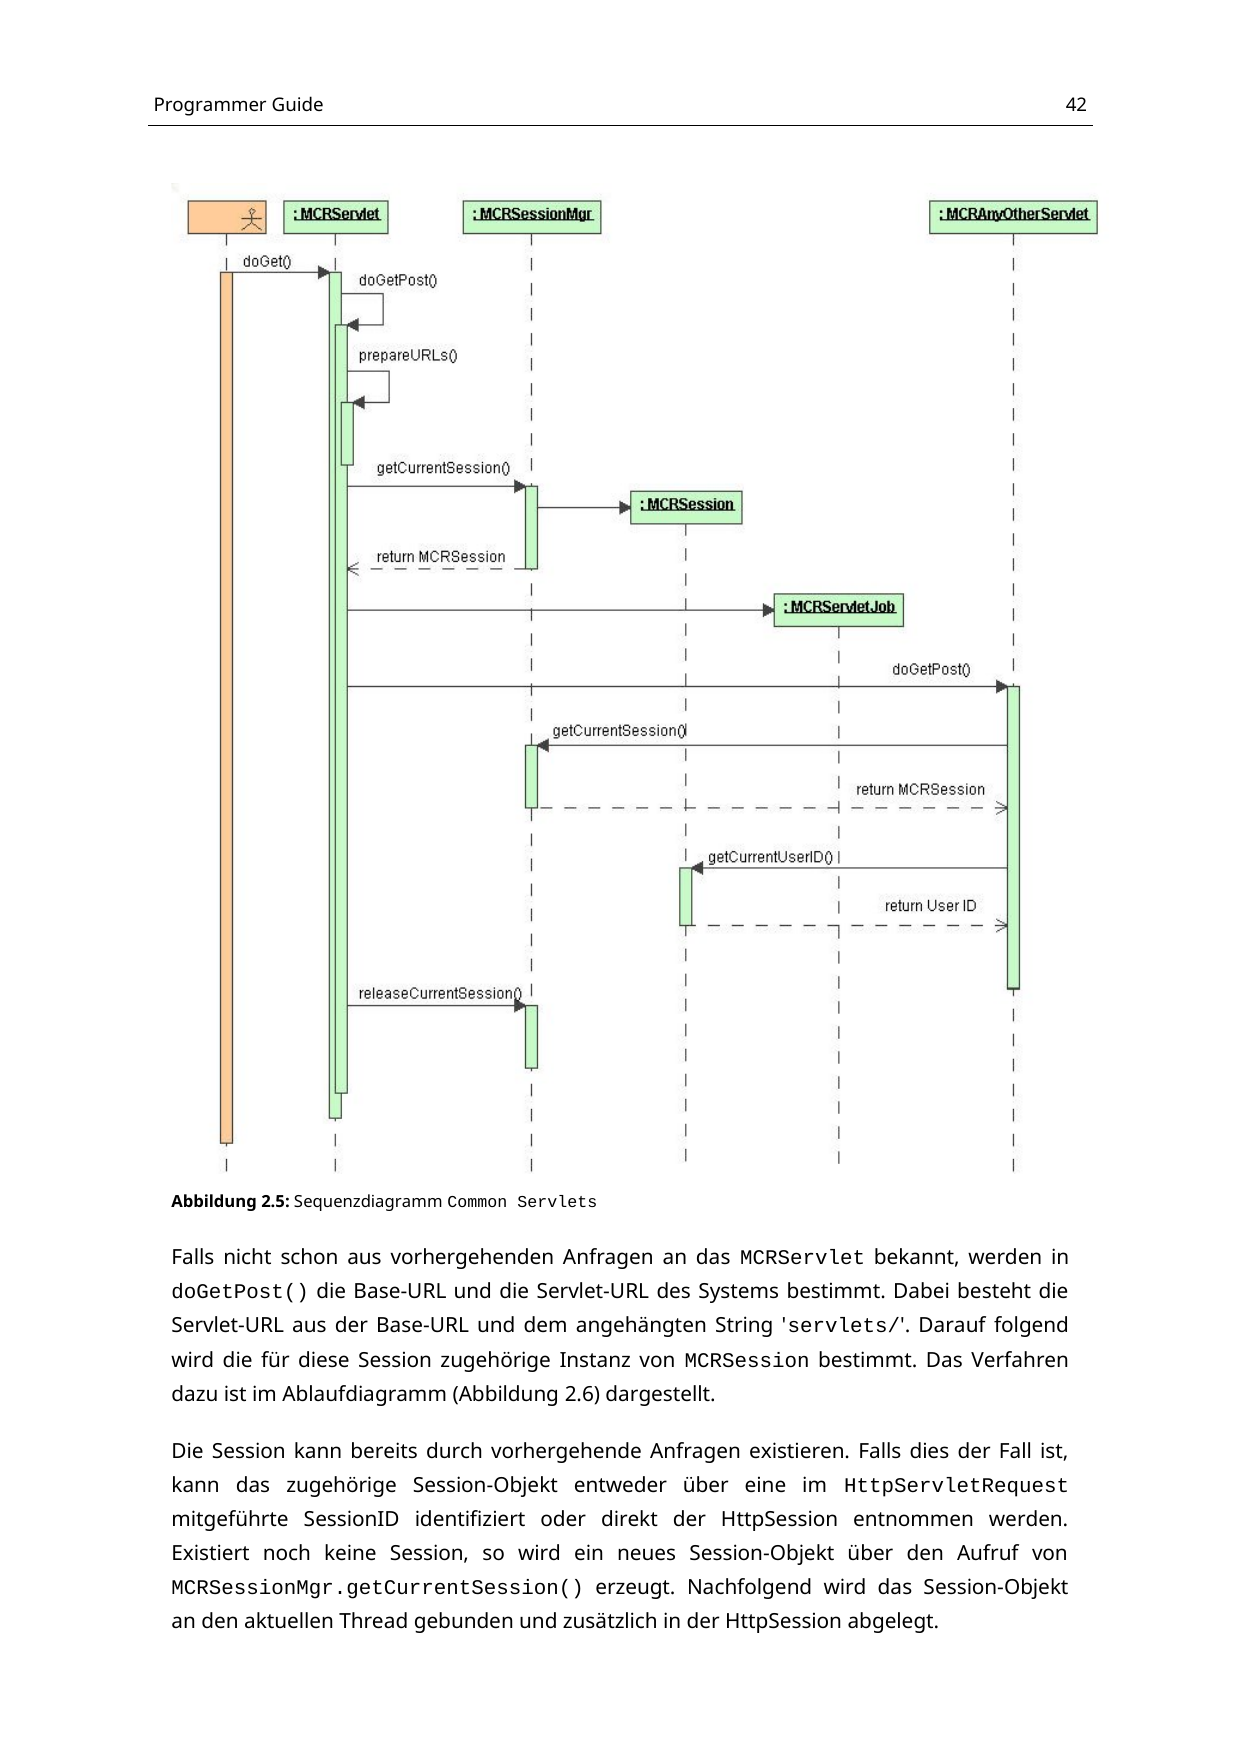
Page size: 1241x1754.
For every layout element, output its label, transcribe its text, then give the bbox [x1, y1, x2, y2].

text [148, 154, 1136, 1213]
picture [171, 183, 1117, 1174]
text Die Session kann bereits durch vorhergehende Anfragen existieren. Falls dies der Fall ist, kann das zugehörige Session-Objekt entweder über eine im HttpServletRequest mitgeführte SessionID identifiziert oder direkt der HttpSession entnommen werden. Existiert noch keine Session, so wird ein neues Session-Objekt über den Aufruf von MCRSessionMgr.getCurrentSession() erzeugt. Nachfolgend wird das Session-Objekt an den aktuellen Thread gebunden und zusätzlich in der HttpSession abgelegt. [171, 1436, 1069, 1634]
text Falls nicht schon aus vorhergehenden Anfragen an das MCRServlet bekannt, werden in doGetPost() die Base-URL und die Servlet-URL des Systems bestimmt. Dabei besteht die Servlet-URL aus der Base-URL und dem angehängten String 'servlets/'. Darauf folgend wird die für diese Session zugehörige Instanz von MCRSession bestimmt. Das Verfahren dazu ist im Ablaufdiagramm (Abbildung 2.6) dargestellt. [171, 1213, 1069, 1407]
text Abbildung 2.5: Sequenzdiagramm Common Servlets [171, 1174, 1112, 1213]
